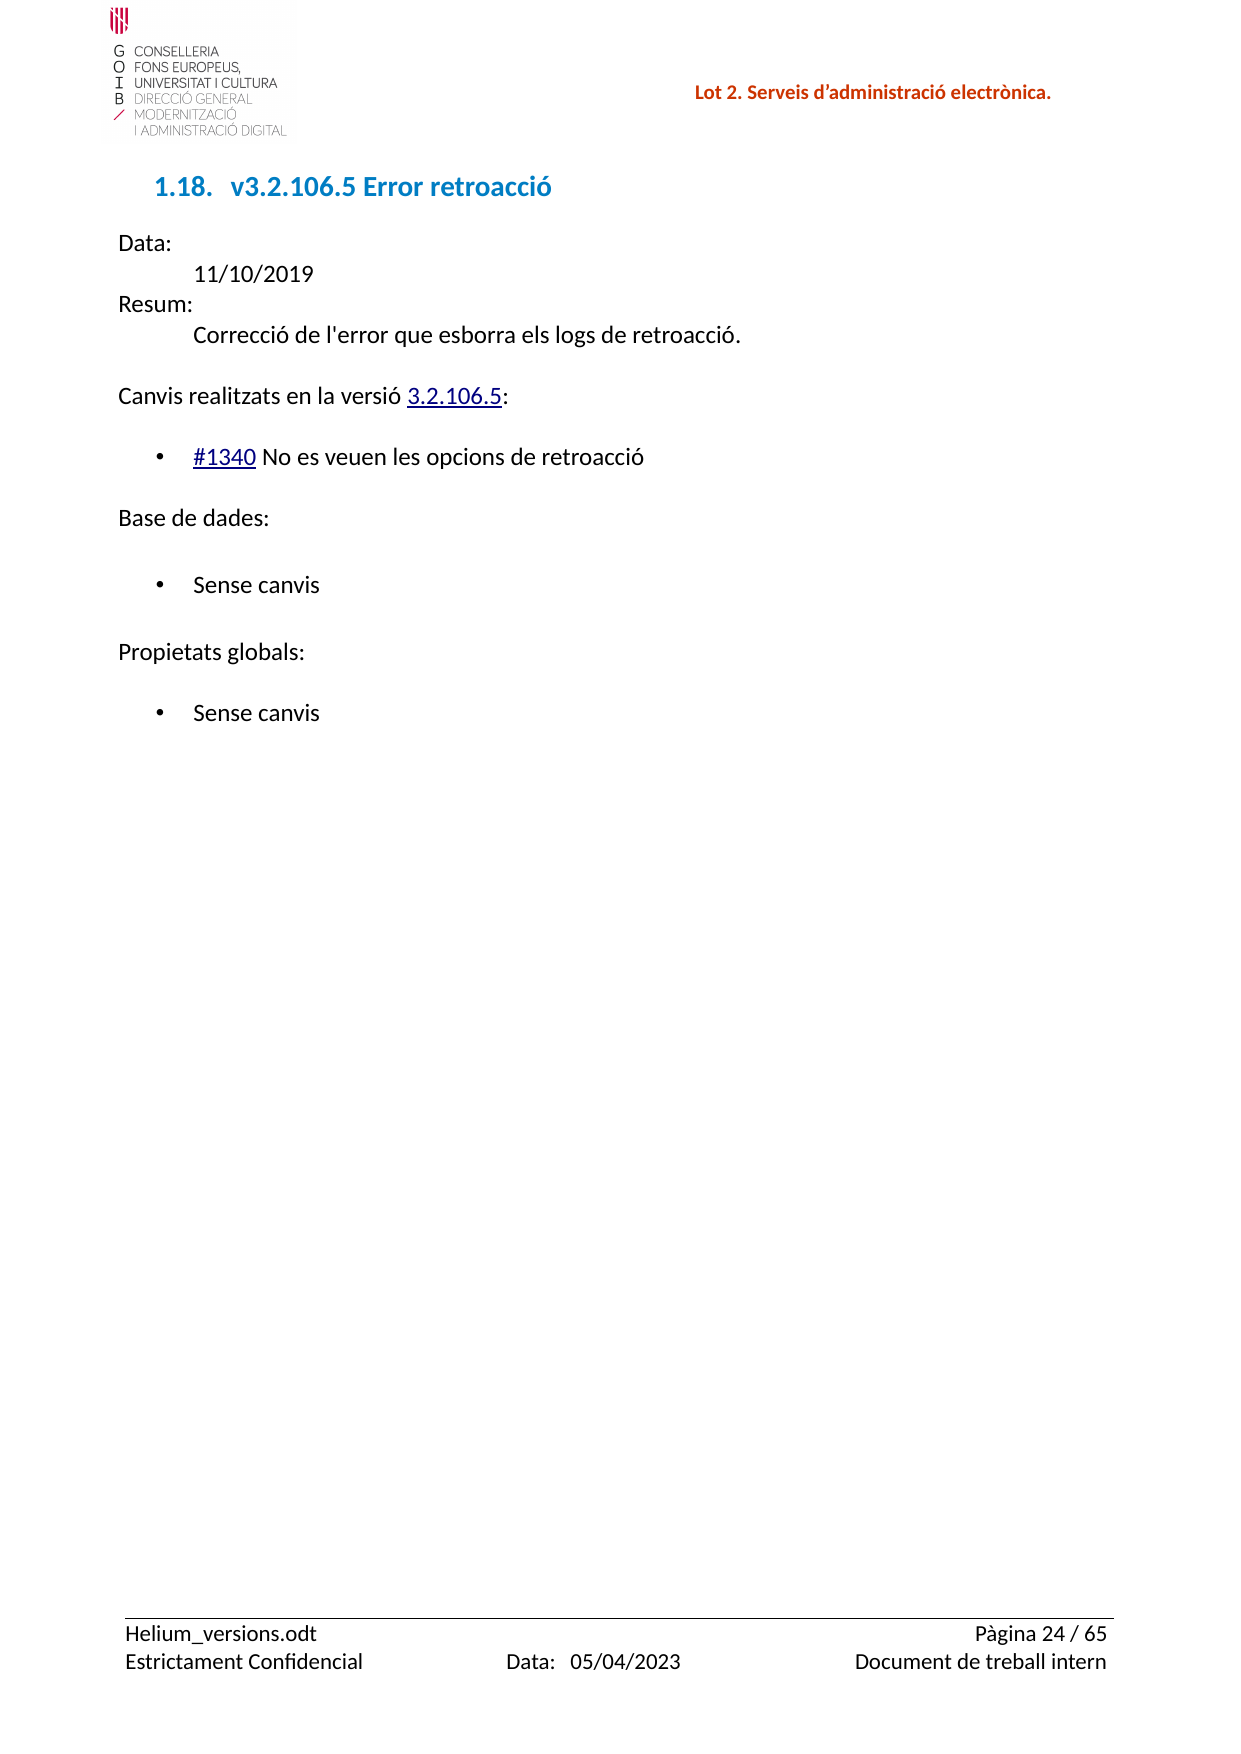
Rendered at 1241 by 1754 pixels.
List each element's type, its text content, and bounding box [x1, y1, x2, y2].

text 11/10/2019 [118, 258, 1122, 289]
text Base de dades: [118, 502, 1122, 533]
subtitle v3.2.106.5 Error retroacció [153, 168, 1122, 204]
text Resum: [118, 289, 1122, 319]
list Sense canvis [156, 569, 1122, 600]
text Propietats globals: [118, 636, 1122, 667]
text Correcció de l'error que esborra els logs de retroacció. [118, 319, 1122, 350]
list Sense canvis [156, 697, 1122, 728]
text Canvis realitzats en la versió 3.2.106.5: [118, 380, 1122, 411]
list #1340 No es veuen les opcions de retroacció [156, 441, 1122, 472]
picture [100, 0, 297, 144]
text Data: [118, 228, 1122, 258]
